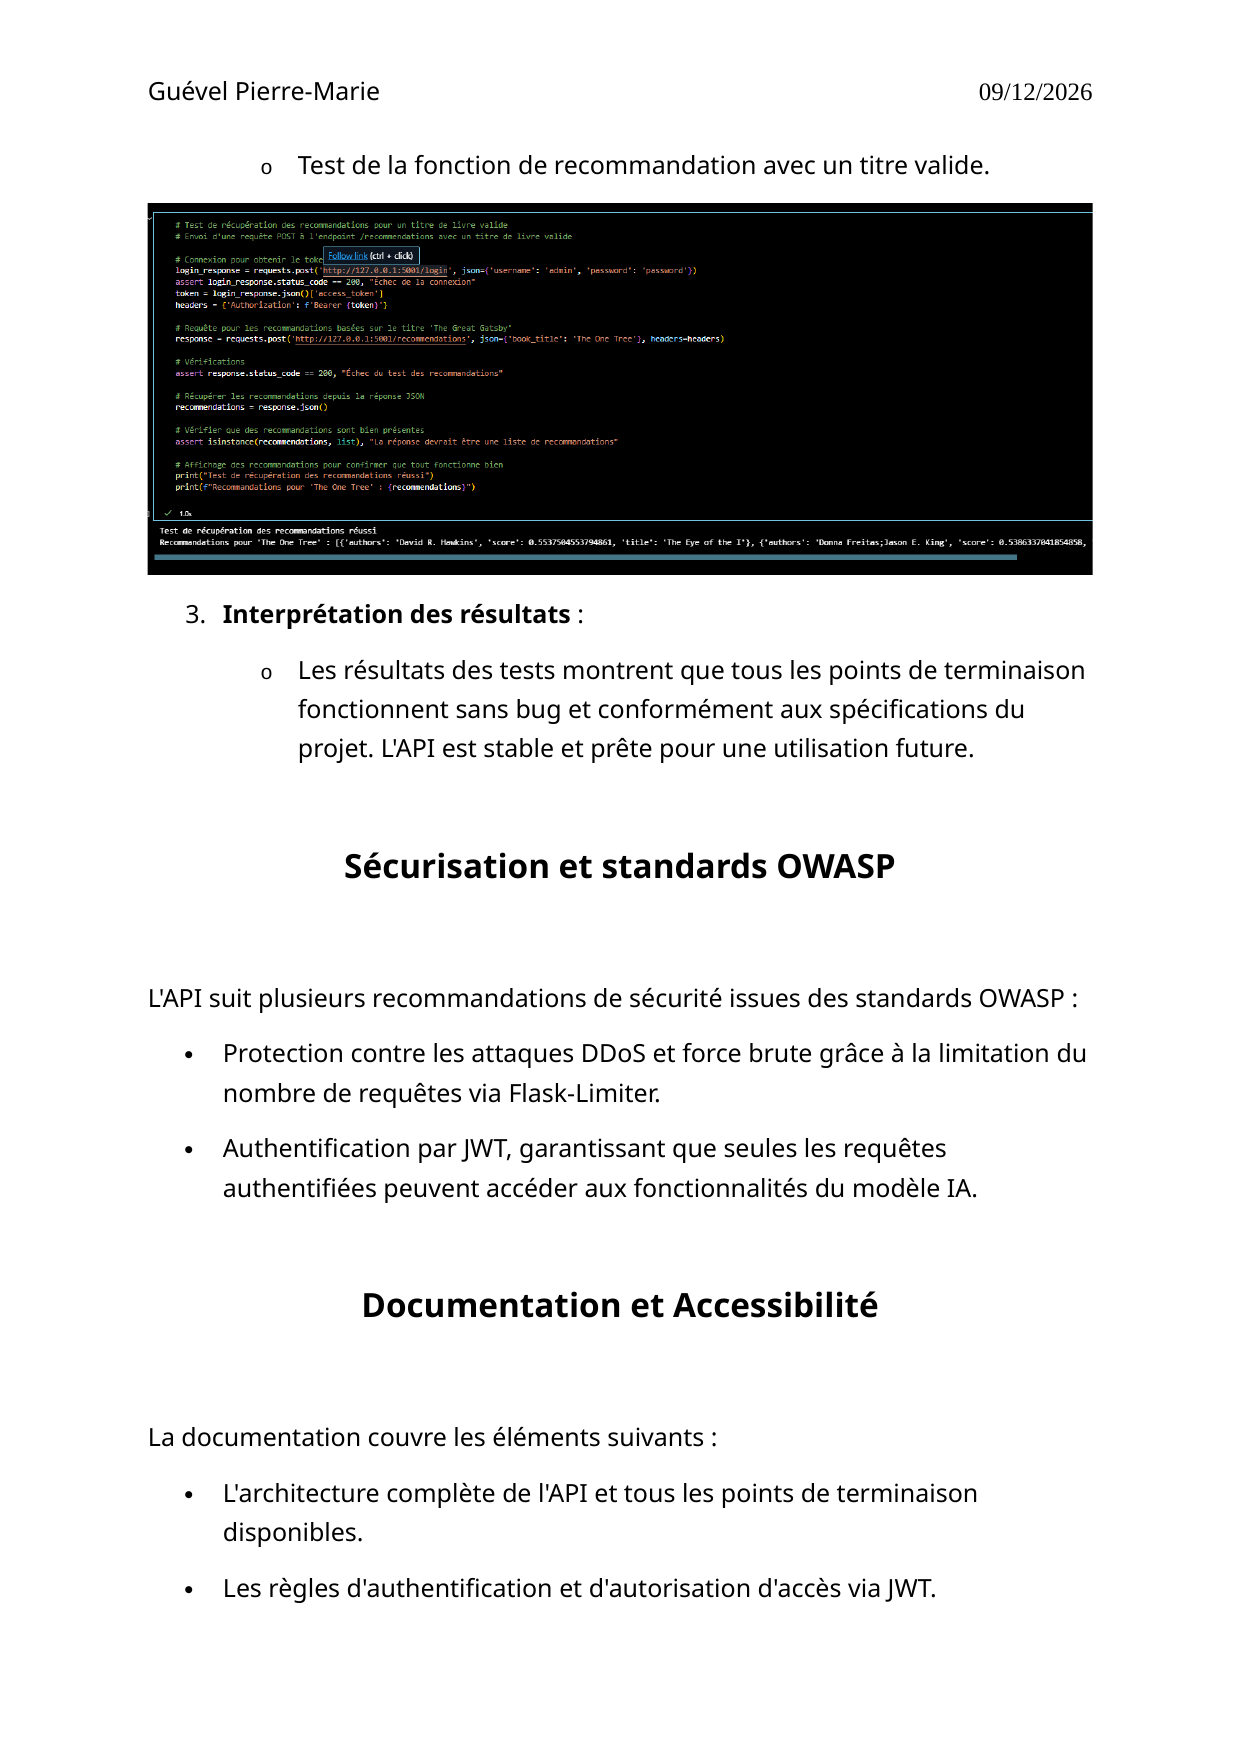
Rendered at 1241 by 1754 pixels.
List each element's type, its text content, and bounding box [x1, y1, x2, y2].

text Sécurisation et standards OWASP [148, 843, 1093, 888]
list L'architecture complète de l'API et tous les points de terminaison disponibles. [185, 1476, 1093, 1549]
list Interprétation des résultats : [185, 597, 1093, 631]
list Les résultats des tests montrent que tous les points de terminaison fonctionnent sans bug et conformément aux spécifications du projet. L'API est stable et prête pour une utilisation future. [260, 653, 1093, 765]
text L'API suit plusieurs recommandations de sécurité issues des standards OWASP : [148, 980, 1093, 1014]
text Documentation et Accessibilité [148, 1282, 1093, 1327]
list Test de la fonction de recommandation avec un titre valide. [260, 148, 1093, 182]
list Les règles d'authentification et d'autorisation d'accès via JWT. [185, 1571, 1093, 1604]
list Authentification par JWT, garantissant que seules les requêtes authentifiées peuvent accéder aux fonctionnalités du modèle IA. [185, 1131, 1093, 1204]
list Protection contre les attaques DDoS et force brute grâce à la limitation du nombre de requêtes via Flask-Limiter. [185, 1036, 1093, 1109]
text La documentation couvre les éléments suivants : [148, 1420, 1093, 1454]
